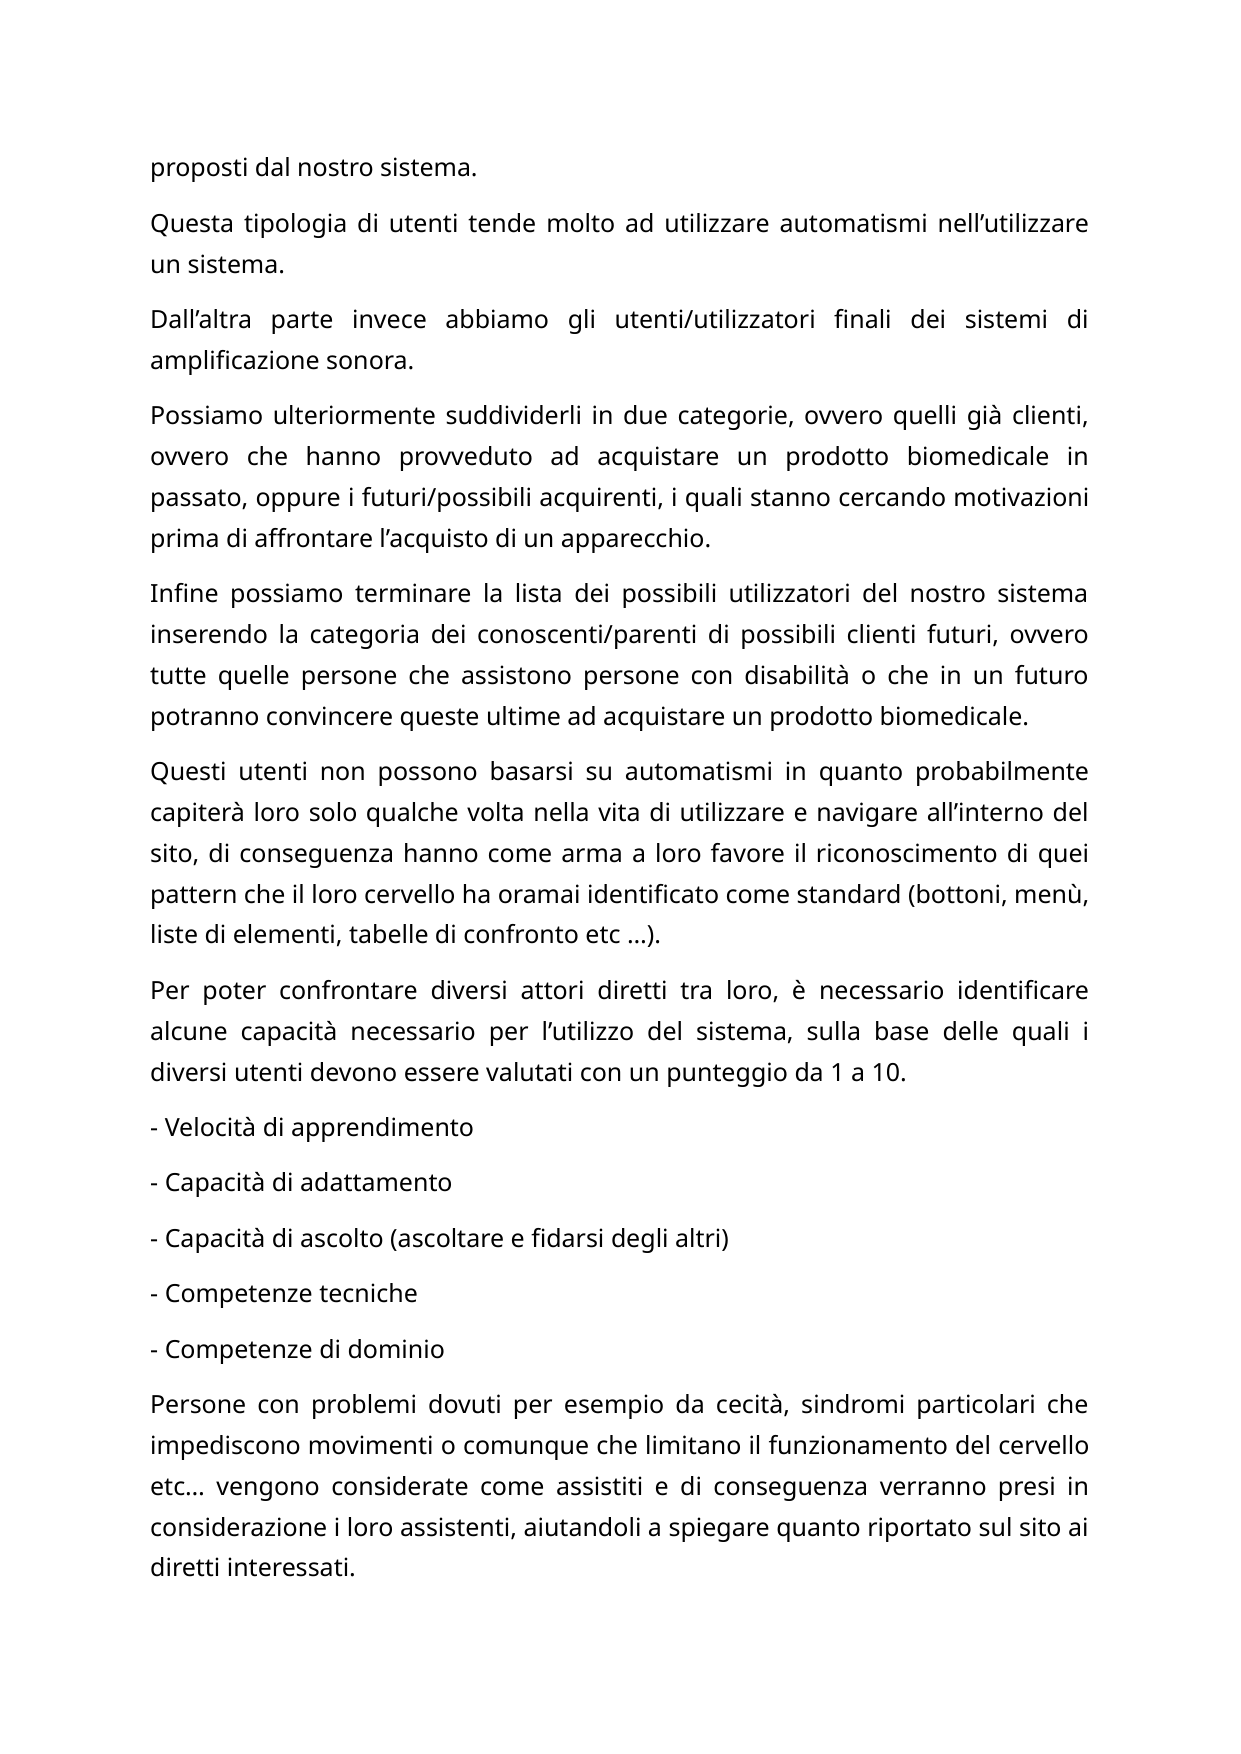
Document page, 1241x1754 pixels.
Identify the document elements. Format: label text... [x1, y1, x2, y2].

text Dall’altra parte invece abbiamo gli utenti/utilizzatori finali dei sistemi di amplificazione sonora. [150, 302, 1090, 377]
text Per poter confrontare diversi attori diretti tra loro, è necessario identificare alcune capacità necessario per l’utilizzo del sistema, sulla base delle quali i diversi utenti devono essere valutati con un punteggio da 1 a 10. [150, 972, 1090, 1088]
text proposti dal nostro sistema. [150, 150, 1090, 184]
text - Competenze di dominio [150, 1331, 1090, 1365]
text - Capacità di ascolto (ascoltare e fidarsi degli altri) [150, 1220, 1090, 1254]
text - Velocità di apprendimento [150, 1109, 1090, 1144]
text - Competenze tecniche [150, 1276, 1090, 1310]
text Questi utenti non possono basarsi su automatismi in quanto probabilmente capiterà loro solo qualche volta nella vita di utilizzare e navigare all’interno del sito, di conseguenza hanno come arma a loro favore il riconoscimento di quei pattern che il loro cervello ha oramai identificato come standard (bottoni, menù, liste di elementi, tabelle di confronto etc …). [150, 754, 1090, 951]
text Possiamo ulteriormente suddividerli in due categorie, ovvero quelli già clienti, ovvero che hanno provveduto ad acquistare un prodotto biomedicale in passato, oppure i futuri/possibili acquirenti, i quali stanno cercando motivazioni prima di affrontare l’acquisto di un apparecchio. [150, 398, 1090, 554]
text - Capacità di adattamento [150, 1165, 1090, 1199]
text Infine possiamo terminare la lista dei possibili utilizzatori del nostro sistema inserendo la categoria dei conoscenti/parenti di possibili clienti futuri, ovvero tutte quelle persone che assistono persone con disabilità o che in un futuro potranno convincere queste ultime ad acquistare un prodotto biomedicale. [150, 576, 1090, 732]
text Persone con problemi dovuti per esempio da cecità, sindromi particolari che impediscono movimenti o comunque che limitano il funzionamento del cervello etc… vengono considerate come assistiti e di conseguenza verranno presi in considerazione i loro assistenti, aiutandoli a spiegare quanto riportato sul sito ai diretti interessati. [150, 1387, 1090, 1584]
text Questa tipologia di utenti tende molto ad utilizzare automatismi nell’utilizzare un sistema. [150, 205, 1090, 280]
